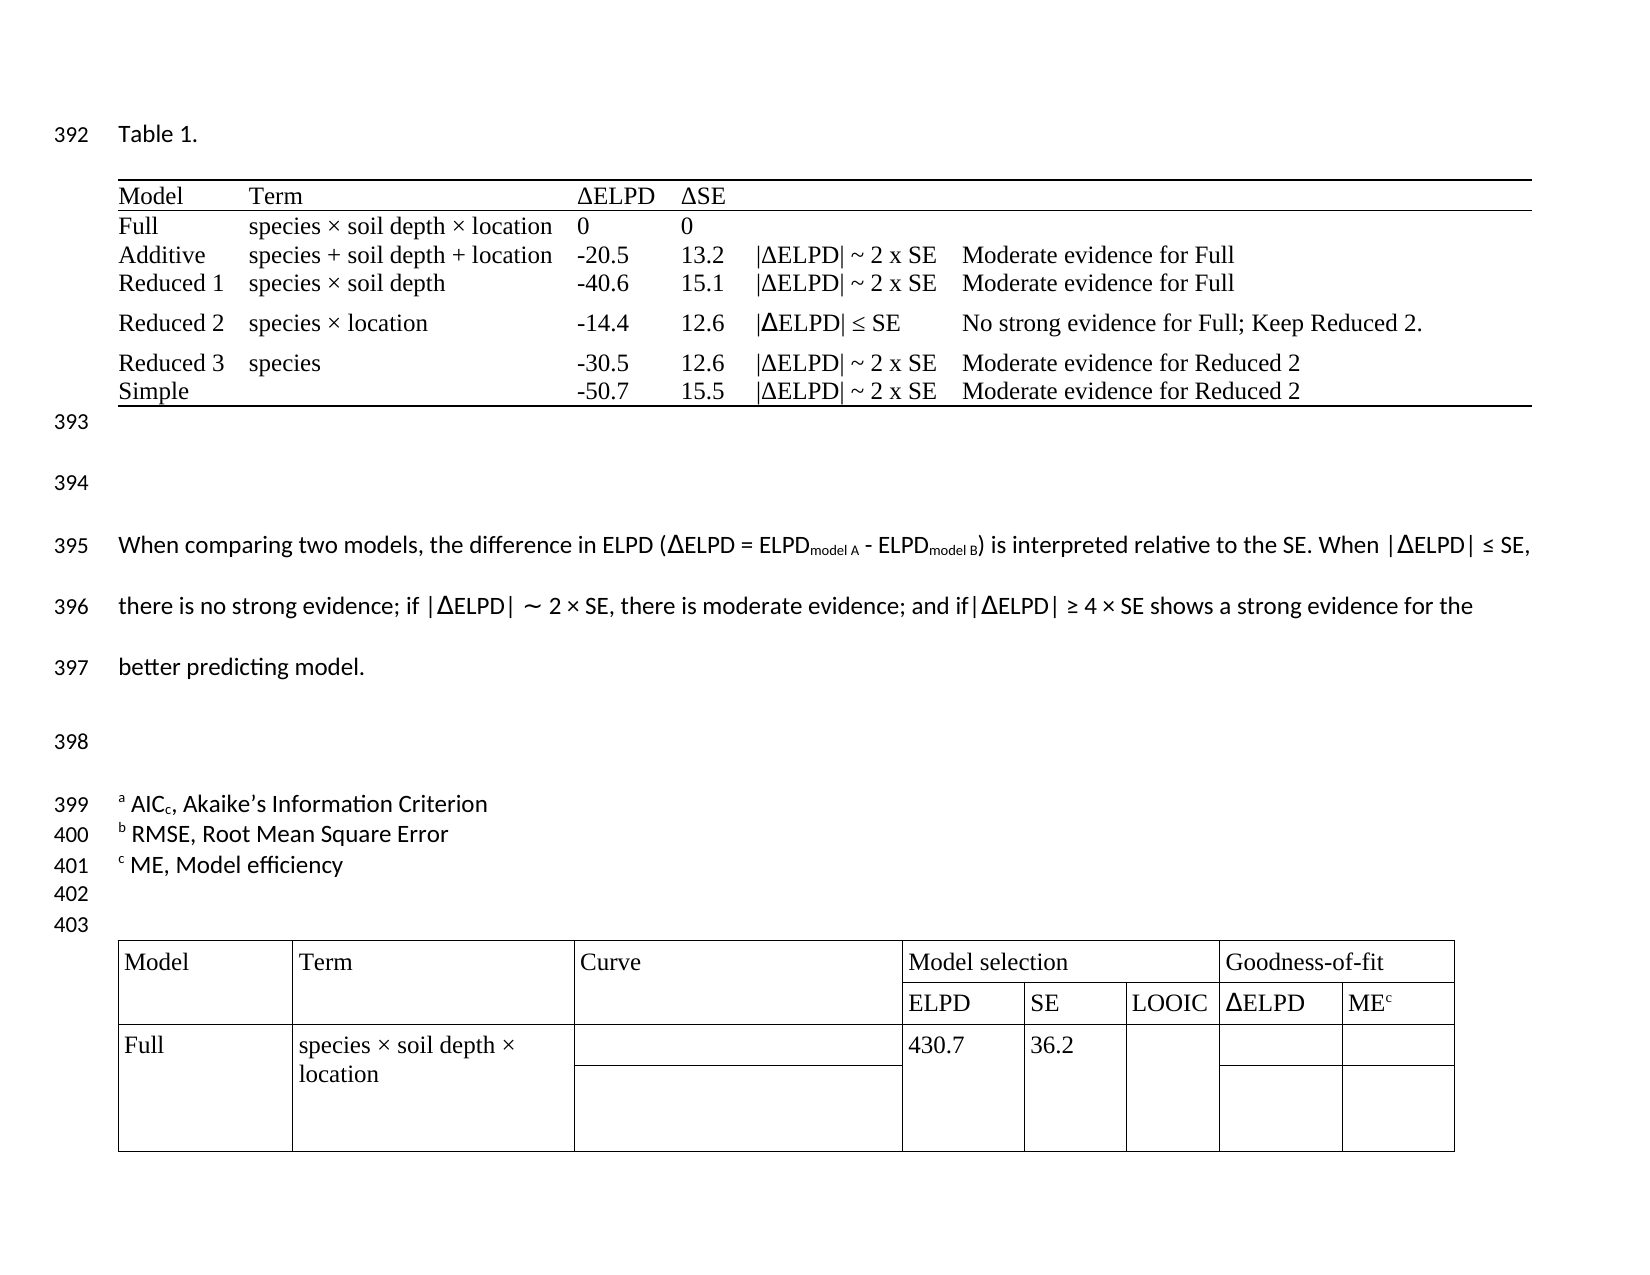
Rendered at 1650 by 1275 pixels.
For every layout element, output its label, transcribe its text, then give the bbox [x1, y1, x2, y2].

table_cell Reduced 1 [118, 269, 249, 308]
table_cell LOOIC [1127, 983, 1219, 1023]
table_cell 0 [681, 211, 756, 240]
table_cell |ΔELPD| ~ 2 x SE [756, 377, 962, 405]
table_cell SE [1025, 983, 1126, 1023]
table_cell [1343, 1066, 1454, 1151]
table_cell 430.7 [903, 1025, 1024, 1151]
table_cell [575, 1066, 902, 1151]
table_cell 15.5 [681, 377, 756, 405]
table_cell species × soil depth [249, 269, 577, 308]
table_cell 0 [577, 211, 681, 240]
table_cell Simple [118, 377, 249, 405]
table_cell MEc [1343, 983, 1454, 1023]
text b RMSE, Root Mean Square Error [118, 818, 1532, 849]
table_cell |ΔELPD| ~ 2 x SE [756, 348, 962, 377]
table_cell species × location [249, 308, 577, 348]
table_header Curve [575, 941, 902, 1023]
table_cell Moderate evidence for Reduced 2 [962, 348, 1532, 377]
table_cell Moderate evidence for Full [962, 240, 1532, 268]
table_cell [1343, 1025, 1454, 1065]
table_cell [756, 211, 962, 240]
table_cell Reduced 2 [118, 308, 249, 348]
table_cell [1220, 1066, 1342, 1151]
table_cell species × soil depth × location [249, 211, 577, 240]
table_header [962, 181, 1532, 209]
table_cell [575, 1025, 902, 1065]
table_header Term [293, 941, 574, 1023]
table_cell -30.5 [577, 348, 681, 377]
table_header ΔELPD [577, 181, 681, 209]
table_cell 13.2 [681, 240, 756, 268]
table_cell [249, 377, 577, 405]
table_cell species × soil depth × location [293, 1025, 574, 1151]
table_cell 12.6 [681, 348, 756, 377]
table_cell -14.4 [577, 308, 681, 348]
table_cell species [249, 348, 577, 377]
table_cell -20.5 [577, 240, 681, 268]
table_cell [1127, 1025, 1219, 1151]
table_cell Moderate evidence for Full [962, 269, 1532, 308]
table_header Model [118, 181, 249, 209]
text c ME, Model efficiency [118, 849, 1532, 879]
table_cell 36.2 [1025, 1025, 1126, 1151]
table_cell |ΔELPD| ≤ SE [756, 308, 962, 348]
table_cell ΔELPD [1220, 983, 1342, 1023]
table_cell [962, 211, 1532, 240]
table_cell -40.6 [577, 269, 681, 308]
text When comparing two models, the difference in ELPD (ΔELPD = ELPDmodel A - ELPDmodel B) is interpreted relative to the SE. When |ΔELPD| ≤ SE, there is no strong evidence; if |ΔELPD| ~ 2 × SE, there is moderate evidence; and if|ΔELPD| ≥ 4 × SE shows a strong evidence for the better predicting model. [118, 529, 1532, 682]
table_cell 15.1 [681, 269, 756, 308]
table_cell Reduced 3 [118, 348, 249, 377]
table_header ΔSE [681, 181, 756, 209]
table_cell |ΔELPD| ~ 2 x SE [756, 269, 962, 308]
table_cell species + soil depth + location [249, 240, 577, 268]
table_cell Full [119, 1025, 292, 1151]
table_cell Full [118, 211, 249, 240]
table_cell -50.7 [577, 377, 681, 405]
table_header Model [119, 941, 292, 1023]
table_header Model selection [903, 941, 1219, 982]
table_cell Moderate evidence for Reduced 2 [962, 377, 1532, 405]
text a AICc, Akaike’s Information Criterion [118, 788, 1532, 818]
table_cell ELPD [903, 983, 1024, 1023]
text Table 1. [118, 118, 1532, 149]
table_header Term [249, 181, 577, 209]
table_cell No strong evidence for Full; Keep Reduced 2. [962, 308, 1532, 348]
table_cell 12.6 [681, 308, 756, 348]
table_cell Additive [118, 240, 249, 268]
table_header Goodness-of-fit [1220, 941, 1454, 982]
table_header [756, 181, 962, 209]
table_cell [1220, 1025, 1342, 1065]
table_cell |ΔELPD| ~ 2 x SE [756, 240, 962, 268]
